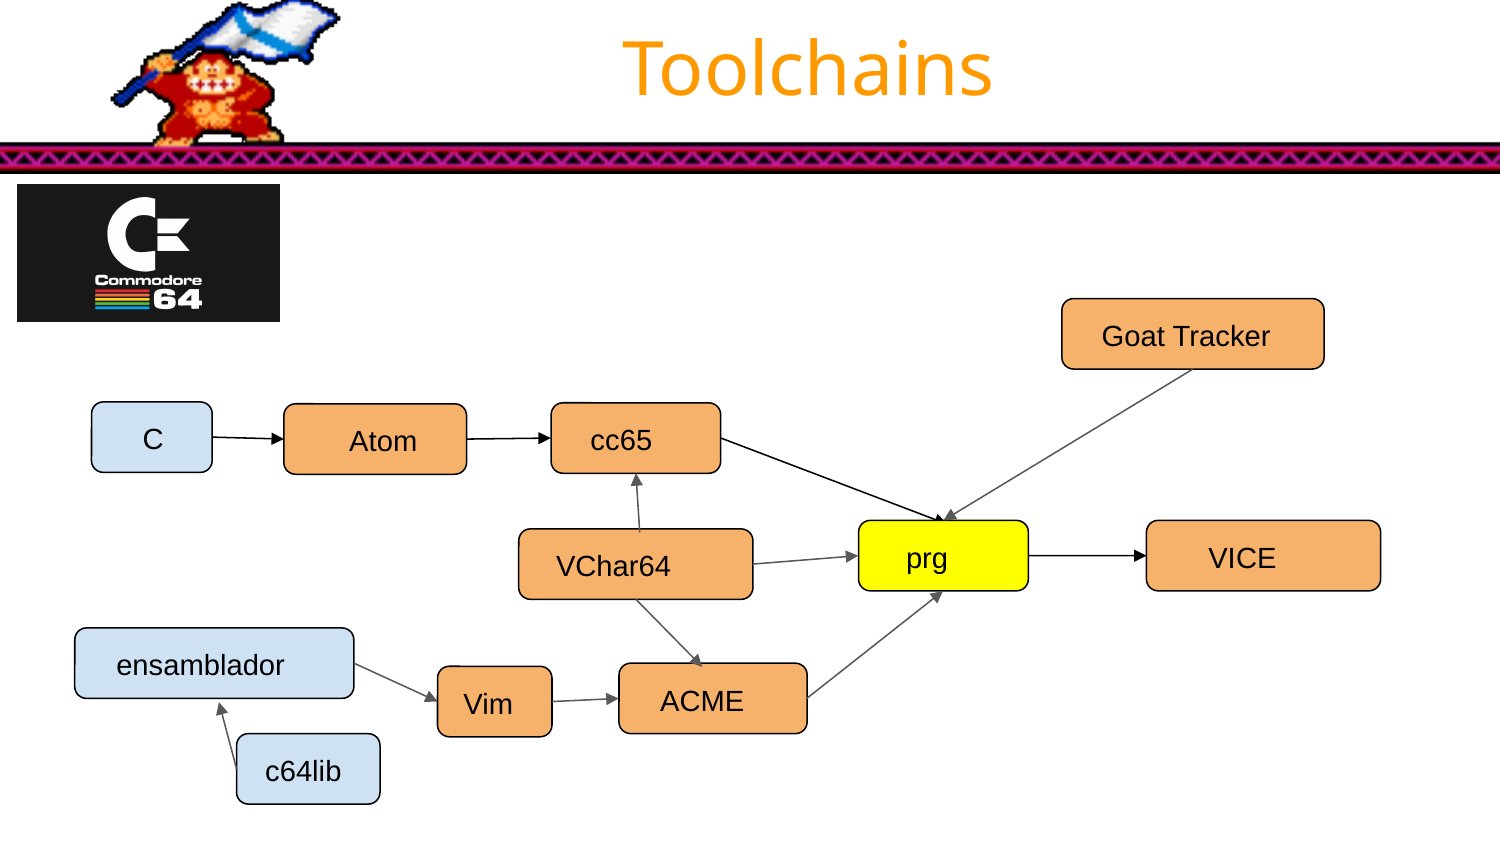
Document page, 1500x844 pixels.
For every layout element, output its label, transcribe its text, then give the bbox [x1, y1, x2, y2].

text_box Vim [448, 669, 545, 729]
text_box [91, 401, 213, 473]
text_box [618, 663, 808, 734]
text_box [236, 733, 377, 805]
text_box [1146, 520, 1381, 591]
picture [17, 184, 280, 322]
text_box [551, 402, 721, 474]
title Toolchains [607, 18, 1402, 112]
text_box VICE [1168, 524, 1367, 583]
text_box prg [874, 524, 1020, 583]
text_box ACME [636, 666, 768, 726]
text_box [858, 520, 1029, 591]
text_box Atom [301, 407, 456, 466]
text_box Goat Tracker [1086, 302, 1308, 361]
picture [0, 0, 1500, 174]
text_box [437, 666, 552, 737]
text_box cc65 [567, 406, 686, 465]
text_box ensamblador [101, 631, 337, 703]
text_box [283, 403, 467, 475]
text_box VChar64 [540, 532, 739, 591]
text_box c64lib [250, 737, 380, 808]
text_box C [102, 405, 205, 477]
text_box [518, 528, 753, 600]
text_box [74, 627, 354, 699]
text_box [1061, 298, 1325, 370]
